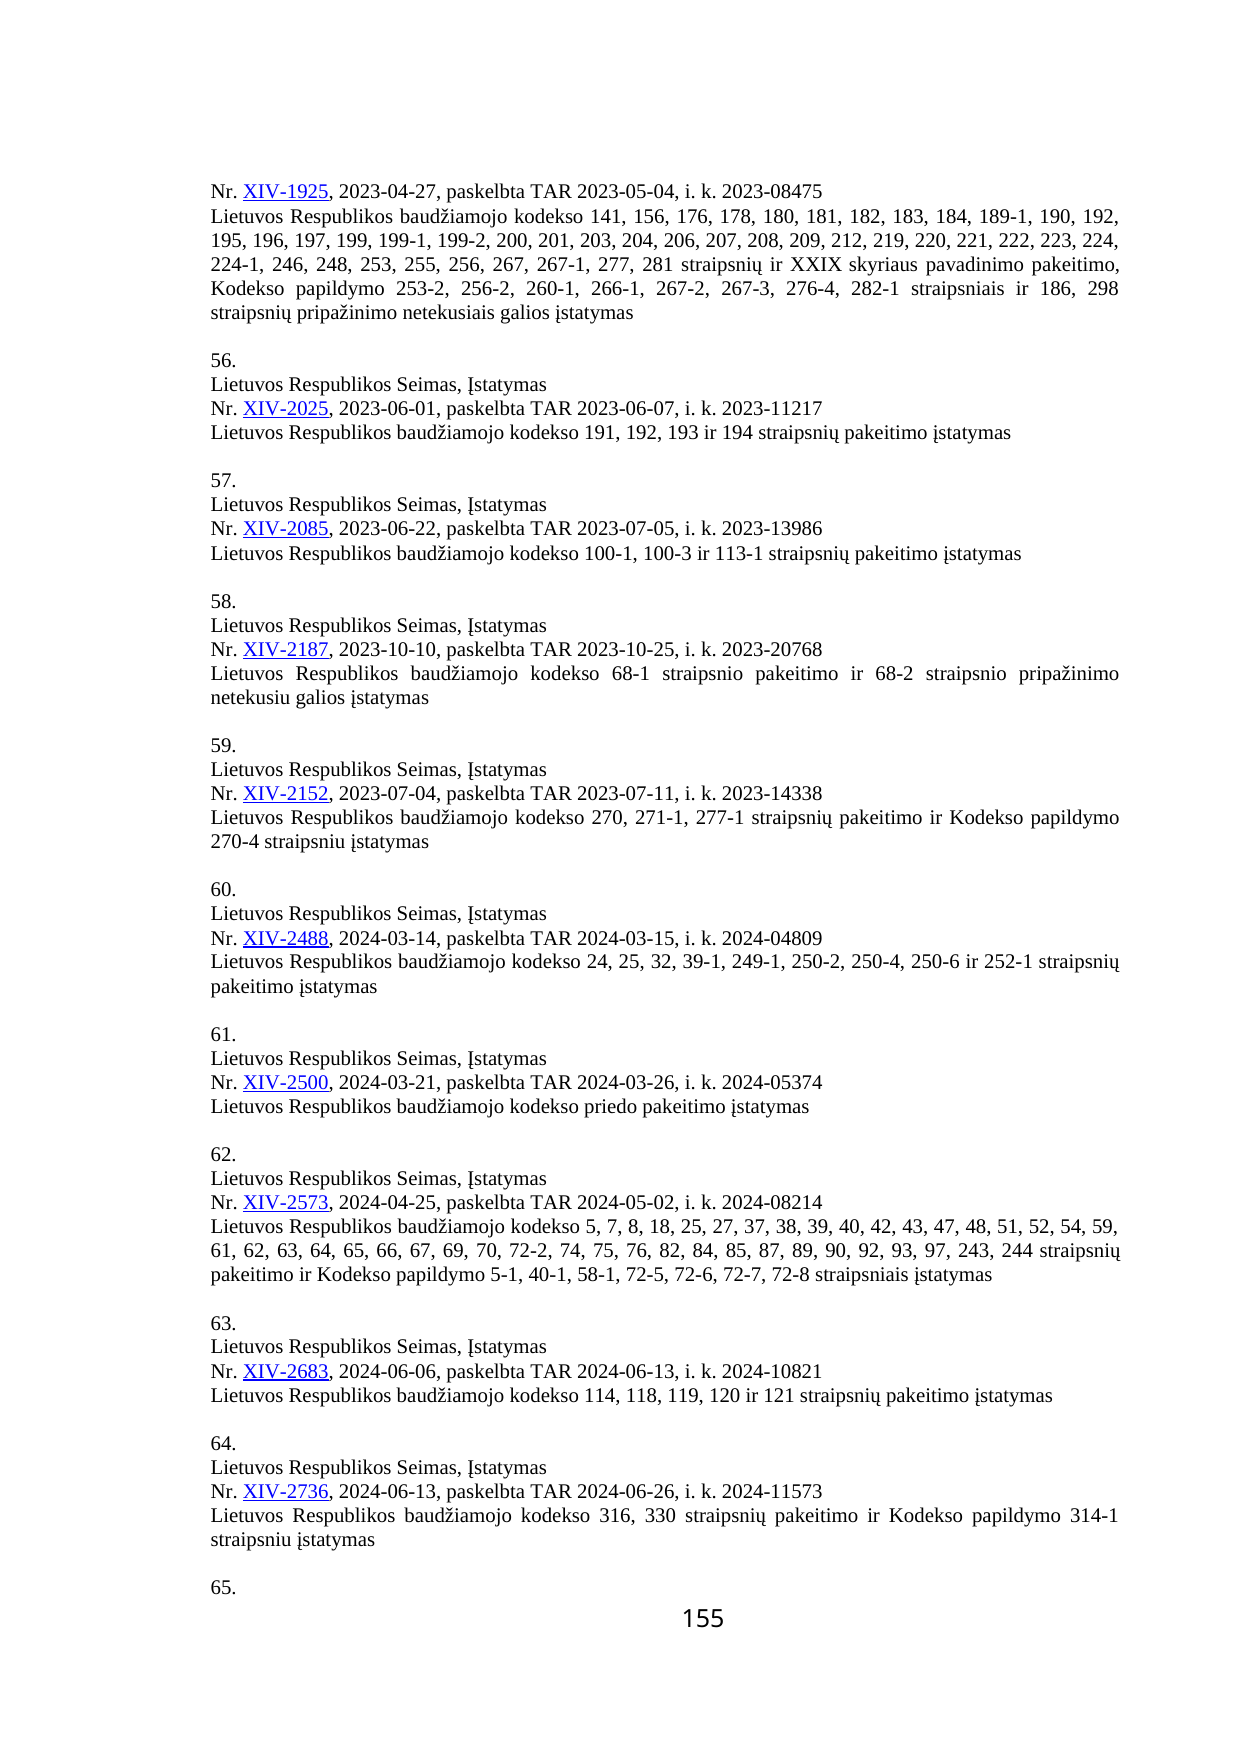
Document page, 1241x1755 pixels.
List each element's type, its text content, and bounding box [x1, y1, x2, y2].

text Lietuvos Respublikos baudžiamojo kodekso 270, 271-1, 277-1 straipsnių pakeitimo ir Kodekso papildymo 270-4 straipsniu įstatymas [210, 805, 1120, 853]
text Nr. XIV-2736, 2024-06-13, paskelbta TAR 2024-06-26, i. k. 2024-11573 [210, 1479, 1120, 1503]
text Nr. XIV-2573, 2024-04-25, paskelbta TAR 2024-05-02, i. k. 2024-08214 [210, 1190, 1120, 1214]
text Lietuvos Respublikos Seimas, Įstatymas [210, 901, 1120, 925]
text Nr. XIV-2187, 2023-10-10, paskelbta TAR 2023-10-25, i. k. 2023-20768 [210, 637, 1120, 661]
text Lietuvos Respublikos baudžiamojo kodekso 100-1, 100-3 ir 113-1 straipsnių pakeitimo įstatymas [210, 540, 1120, 564]
text 59. [210, 733, 1120, 757]
text 57. [210, 468, 1120, 492]
text Nr. XIV-2683, 2024-06-06, paskelbta TAR 2024-06-13, i. k. 2024-10821 [210, 1358, 1120, 1383]
text Lietuvos Respublikos Seimas, Įstatymas [210, 372, 1120, 396]
text Lietuvos Respublikos Seimas, Įstatymas [210, 1166, 1120, 1190]
text Lietuvos Respublikos Seimas, Įstatymas [210, 492, 1120, 516]
text Lietuvos Respublikos baudžiamojo kodekso 68-1 straipsnio pakeitimo ir 68-2 straipsnio pripažinimo netekusiu galios įstatymas [210, 661, 1120, 709]
text Lietuvos Respublikos baudžiamojo kodekso 141, 156, 176, 178, 180, 181, 182, 183, 184, 189-1, 190, 192, 195, 196, 197, 199, 199-1, 199-2, 200, 201, 203, 204, 206, 207, 208, 209, 212, 219, 220, 221, 222, 223, 224, 224-1, 246, 248, 253, 255, 256, 267, 267-1, 277, 281 straipsnių ir XXIX skyriaus pavadinimo pakeitimo, Kodekso papildymo 253-2, 256-2, 260-1, 266-1, 267-2, 267-3, 276-4, 282-1 straipsniais ir 186, 298 straipsnių pripažinimo netekusiais galios įstatymas [210, 203, 1120, 324]
text Nr. XIV-2085, 2023-06-22, paskelbta TAR 2023-07-05, i. k. 2023-13986 [210, 516, 1120, 540]
text Lietuvos Respublikos Seimas, Įstatymas [210, 1334, 1120, 1358]
text Lietuvos Respublikos baudžiamojo kodekso priedo pakeitimo įstatymas [210, 1094, 1120, 1118]
text 56. [210, 348, 1120, 372]
text 64. [210, 1431, 1120, 1455]
text Lietuvos Respublikos Seimas, Įstatymas [210, 1046, 1120, 1070]
text Lietuvos Respublikos Seimas, Įstatymas [210, 757, 1120, 781]
text 58. [210, 588, 1120, 613]
text Lietuvos Respublikos baudžiamojo kodekso 316, 330 straipsnių pakeitimo ir Kodekso papildymo 314-1 straipsniu įstatymas [210, 1503, 1120, 1551]
text 65. [210, 1575, 1120, 1599]
text Lietuvos Respublikos baudžiamojo kodekso 5, 7, 8, 18, 25, 27, 37, 38, 39, 40, 42, 43, 47, 48, 51, 52, 54, 59, 61, 62, 63, 64, 65, 66, 67, 69, 70, 72-2, 74, 75, 76, 82, 84, 85, 87, 89, 90, 92, 93, 97, 243, 244 straipsnių pakeitimo ir Kodekso papildymo 5-1, 40-1, 58-1, 72-5, 72-6, 72-7, 72-8 straipsniais įstatymas [210, 1214, 1120, 1286]
text Lietuvos Respublikos Seimas, Įstatymas [210, 1455, 1120, 1479]
text 63. [210, 1310, 1120, 1334]
text Nr. XIV-1925, 2023-04-27, paskelbta TAR 2023-05-04, i. k. 2023-08475 [210, 179, 1120, 203]
text 62. [210, 1142, 1120, 1166]
text 60. [210, 877, 1120, 901]
text Nr. XIV-2488, 2024-03-14, paskelbta TAR 2024-03-15, i. k. 2024-04809 [210, 925, 1120, 949]
text Lietuvos Respublikos baudžiamojo kodekso 191, 192, 193 ir 194 straipsnių pakeitimo įstatymas [210, 420, 1120, 444]
text Nr. XIV-2152, 2023-07-04, paskelbta TAR 2023-07-11, i. k. 2023-14338 [210, 781, 1120, 805]
text Lietuvos Respublikos Seimas, Įstatymas [210, 613, 1120, 637]
text Nr. XIV-2500, 2024-03-21, paskelbta TAR 2024-03-26, i. k. 2024-05374 [210, 1070, 1120, 1094]
text Nr. XIV-2025, 2023-06-01, paskelbta TAR 2023-06-07, i. k. 2023-11217 [210, 396, 1120, 420]
text 61. [210, 1022, 1120, 1046]
text Lietuvos Respublikos baudžiamojo kodekso 24, 25, 32, 39-1, 249-1, 250-2, 250-4, 250-6 ir 252-1 straipsnių pakeitimo įstatymas [210, 949, 1120, 998]
text Lietuvos Respublikos baudžiamojo kodekso 114, 118, 119, 120 ir 121 straipsnių pakeitimo įstatymas [210, 1383, 1120, 1407]
